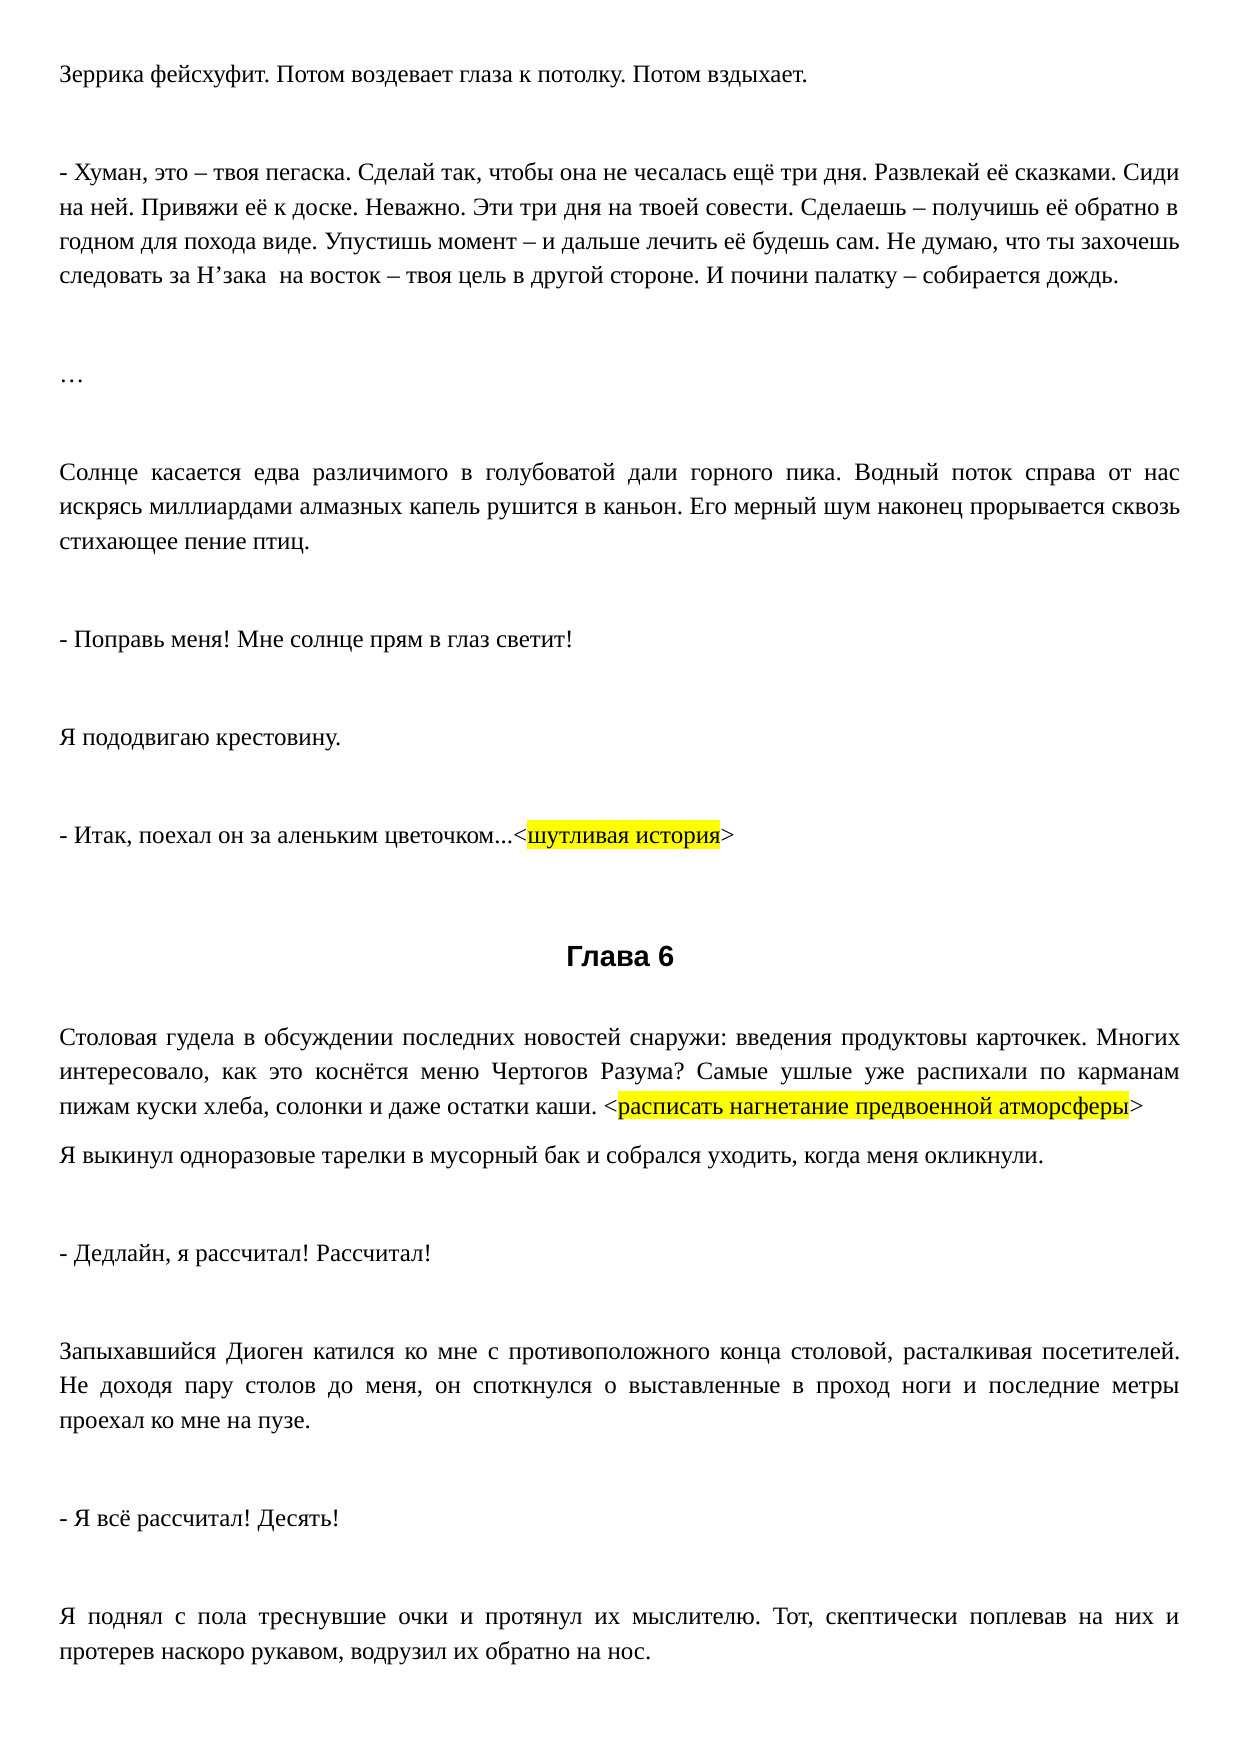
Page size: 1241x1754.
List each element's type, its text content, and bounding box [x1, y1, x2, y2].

text Запыхавшийся Диоген катился ко мне с противоположного конца столовой, расталкивая посетителей. Не доходя пару столов до меня, он споткнулся о выставленные в проход ноги и последние метры проехал ко мне на пузе. [59, 1336, 1181, 1434]
text - Поправь меня! Мне солнце прям в глаз светит! [59, 624, 1181, 653]
subtitle Глава 6 [59, 939, 1181, 973]
text - Хуман, это – твоя пегаска. Сделай так, чтобы она не чесалась ещё три дня. Развлекай её сказками. Сиди на ней. Привяжи её к доске. Неважно. Эти три дня на твоей совести. Сделаешь – получишь её обратно в годном для похода виде. Упустишь момент – и дальше лечить её будешь сам. Не думаю, что ты захочешь следовать за Н’зака на восток – твоя цель в другой стороне. И почини палатку – собирается дождь. [59, 157, 1181, 289]
text Зеррика фейсхуфит. Потом воздевает глаза к потолку. Потом вздыхает. [59, 59, 1181, 88]
text Я выкинул одноразовые тарелки в мусорный бак и собрался уходить, когда меня окликнули. [59, 1140, 1181, 1168]
text Солнце касается едва различимого в голубоватой дали горного пика. Водный поток справа от нас искрясь миллиардами алмазных капель рушится в каньон. Его мерный шум наконец прорывается сквозь стихающее пение птиц. [59, 457, 1181, 554]
text - Я всё рассчитал! Десять! [59, 1503, 1181, 1532]
text Я пододвигаю крестовину. [59, 722, 1181, 751]
text - Итак, поехал он за аленьким цветочком...<шутливая история> [59, 820, 1181, 849]
text … [59, 359, 1181, 387]
text Я поднял с пола треснувшие очки и протянул их мыслителю. Тот, скептически поплевав на них и протерев наскоро рукавом, водрузил их обратно на нос. [59, 1601, 1181, 1664]
text Столовая гудела в обсуждении последних новостей снаружи: введения продуктовы карточкек. Многих интересовало, как это коснётся меню Чертогов Разума? Самые ушлые уже распихали по карманам пижам куски хлеба, солонки и даже остатки каши. <расписать нагнетание предвоенной атморсферы> [59, 1022, 1181, 1119]
text - Дедлайн, я рассчитал! Рассчитал! [59, 1238, 1181, 1267]
